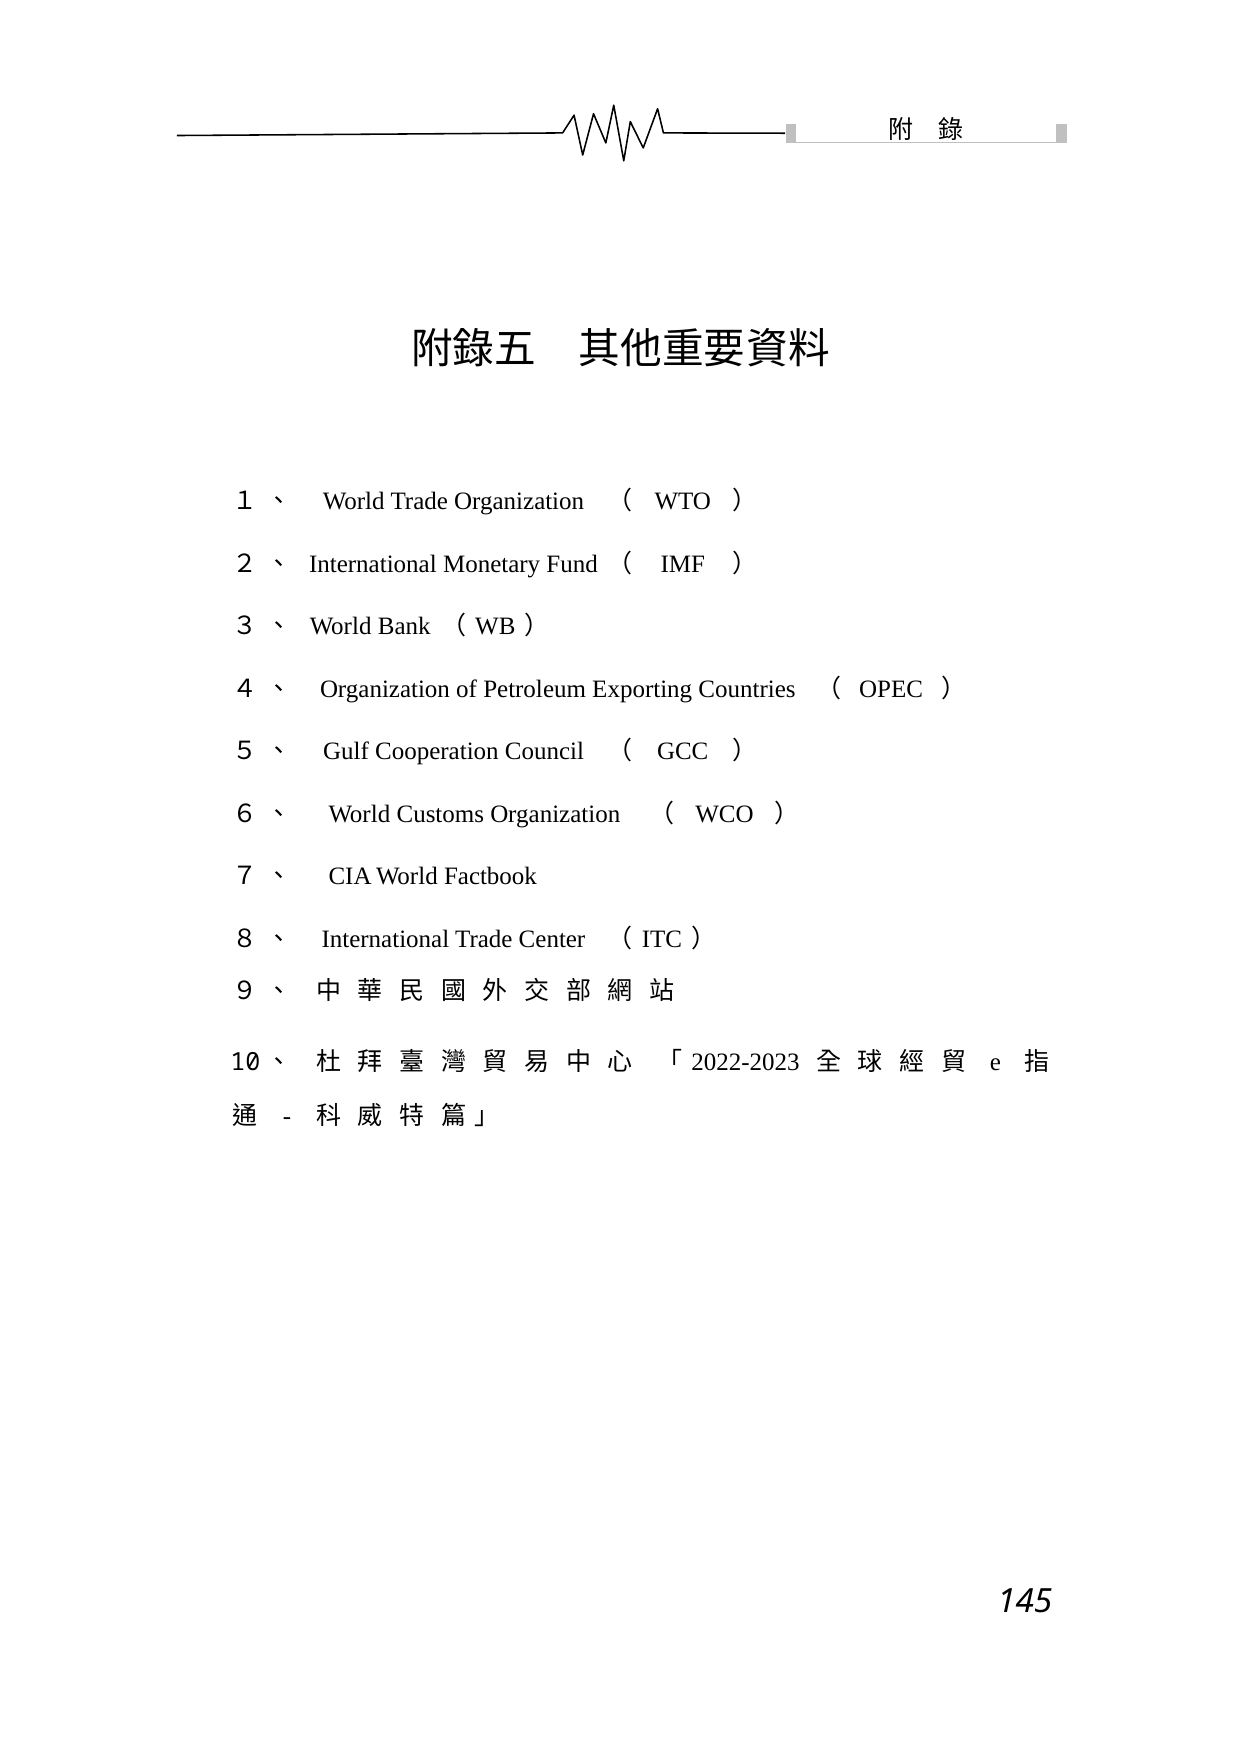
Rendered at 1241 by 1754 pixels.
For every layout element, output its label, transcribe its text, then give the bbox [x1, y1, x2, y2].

text ８、International Trade Center（ITC） [203, 884, 1058, 947]
text ７、CIA World Factbook [203, 822, 1058, 884]
text ６、World Customs Organization（WCO） [203, 759, 1058, 822]
text ５、Gulf Cooperation Council（GCC） [203, 697, 1058, 759]
text ９、中華民國外交部網站 [203, 947, 1058, 1009]
text ４、Organization of Petroleum Exporting Countries（OPEC） [203, 634, 1058, 697]
text ２、International Monetary Fund（IMF） [203, 509, 1058, 572]
text ３、World Bank（WB） [203, 572, 1058, 634]
text １、World Trade Organization（WTO） [203, 447, 1058, 509]
text 10、杜拜臺灣貿易中心「2022-2023全球經貿e指通-科威特篇」 [203, 1009, 1058, 1134]
text 附錄五 其他重要資料 [183, 304, 1058, 366]
